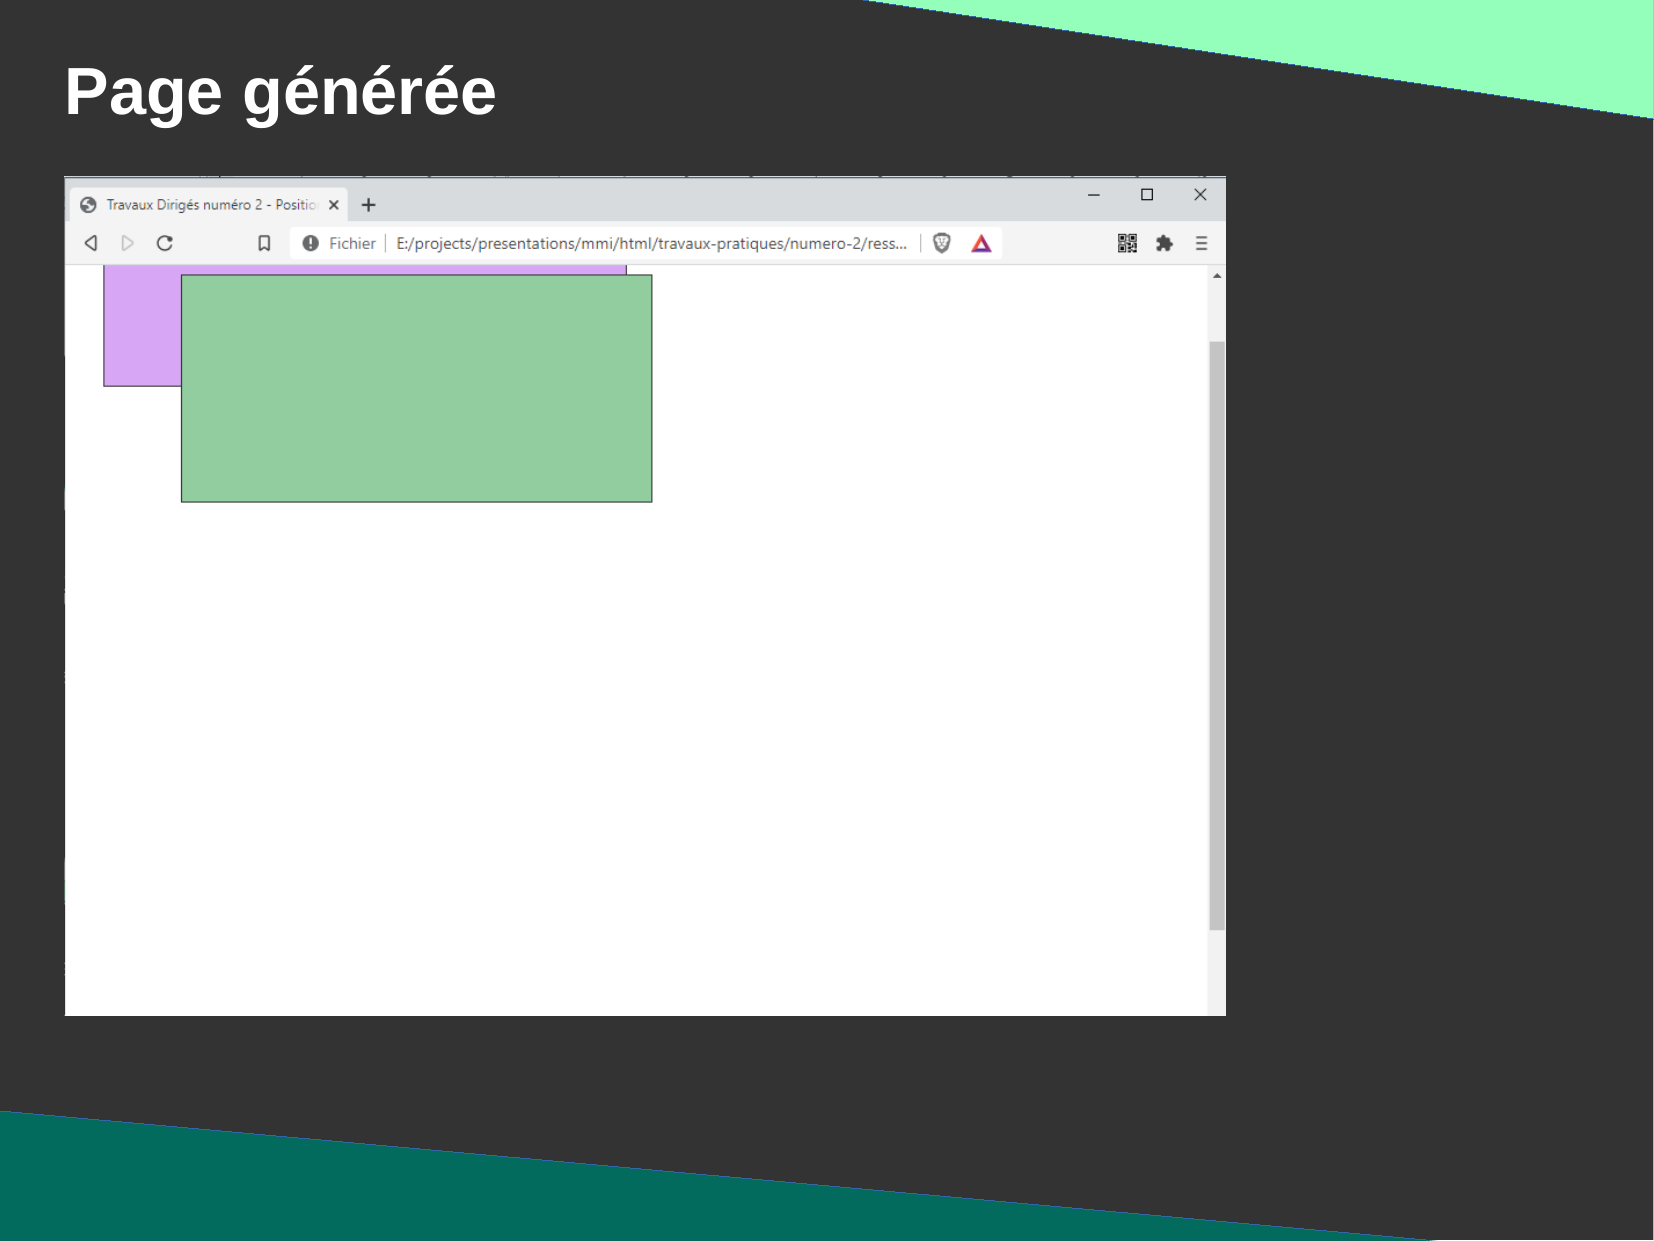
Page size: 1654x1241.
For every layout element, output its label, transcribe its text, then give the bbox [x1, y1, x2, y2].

text_box [863, 0, 1654, 120]
picture [64, 176, 1226, 1016]
title Page générée [64, 54, 1553, 157]
